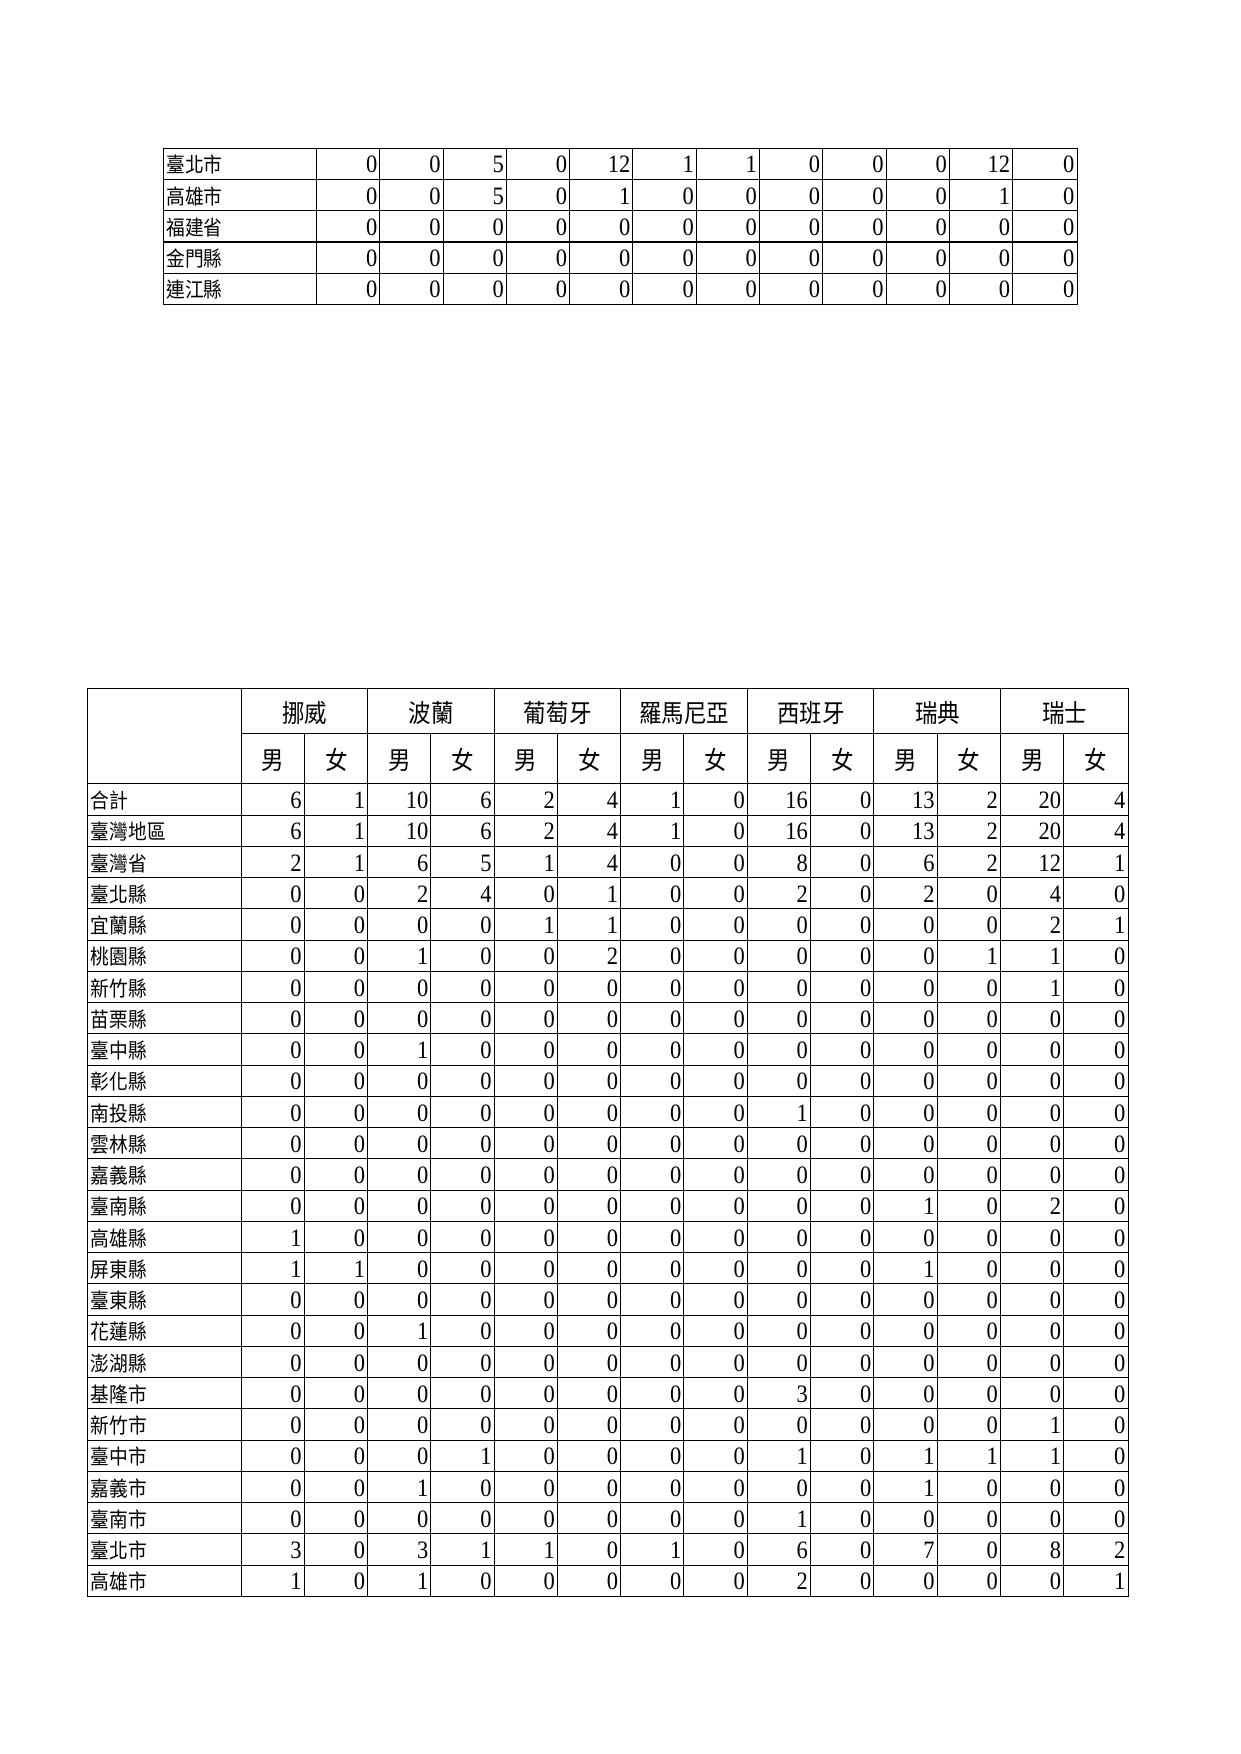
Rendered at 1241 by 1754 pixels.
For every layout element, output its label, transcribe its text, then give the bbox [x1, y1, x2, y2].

table_cell 0 [558, 1409, 620, 1439]
table_header 羅馬尼亞 [621, 689, 747, 733]
table_cell 0 [621, 1128, 683, 1158]
table_cell 0 [1064, 1191, 1128, 1221]
table_cell 0 [570, 274, 632, 304]
table_cell 0 [495, 1566, 557, 1596]
table_cell 0 [621, 1378, 683, 1408]
table_cell 女 [558, 734, 620, 783]
table_cell 20 [1001, 784, 1063, 814]
table_cell 1 [748, 1503, 810, 1533]
table_cell 0 [305, 909, 367, 939]
table_cell 2 [1001, 909, 1063, 939]
table_cell 0 [748, 1253, 810, 1283]
table_cell 高雄縣 [88, 1222, 241, 1252]
table_cell 0 [368, 1097, 430, 1127]
table_cell 苗栗縣 [88, 1003, 241, 1033]
table_cell 1 [874, 1472, 937, 1502]
table_cell 0 [823, 211, 886, 241]
table_cell 0 [1001, 1566, 1063, 1596]
table_cell 臺灣地區 [88, 816, 241, 846]
table_cell 0 [431, 1003, 494, 1033]
table_cell 0 [811, 1097, 873, 1127]
table_cell 0 [1013, 274, 1077, 304]
table_cell 0 [495, 1097, 557, 1127]
table_cell 0 [1064, 972, 1128, 1002]
table_cell 0 [368, 1128, 430, 1158]
table_cell 0 [431, 1378, 494, 1408]
table_header 波蘭 [368, 689, 494, 733]
table_cell 0 [368, 1284, 430, 1314]
table_cell 0 [684, 1097, 747, 1127]
table_cell 南投縣 [88, 1097, 241, 1127]
table_cell 0 [684, 1159, 747, 1189]
table_cell 0 [874, 1284, 937, 1314]
table_cell 0 [305, 1347, 367, 1377]
table_cell 0 [811, 972, 873, 1002]
table_cell 0 [684, 1503, 747, 1533]
table_cell 臺中縣 [88, 1034, 241, 1064]
table_cell 0 [621, 1472, 683, 1502]
table_cell 0 [697, 243, 759, 273]
table_cell 0 [431, 1566, 494, 1596]
table_cell 0 [242, 1066, 304, 1096]
table_cell 0 [558, 1441, 620, 1471]
table_cell 1 [305, 816, 367, 846]
table_cell 0 [558, 1284, 620, 1314]
table_cell 13 [874, 784, 937, 814]
table_cell 臺南縣 [88, 1191, 241, 1221]
table_cell 桃園縣 [88, 941, 241, 971]
table_header 葡萄牙 [495, 689, 620, 733]
table_cell 2 [558, 941, 620, 971]
table_cell 0 [431, 1472, 494, 1502]
table_cell 0 [938, 1003, 1000, 1033]
table_cell 1 [748, 1097, 810, 1127]
table_cell 0 [380, 180, 443, 210]
table_cell 0 [684, 1566, 747, 1596]
table_cell 0 [938, 1378, 1000, 1408]
table_cell 0 [823, 180, 886, 210]
table_cell 0 [305, 1409, 367, 1439]
table_cell 0 [305, 1191, 367, 1221]
table_cell 4 [558, 784, 620, 814]
table_cell 0 [938, 1503, 1000, 1533]
table_cell 0 [242, 1316, 304, 1346]
table_cell 0 [621, 1159, 683, 1189]
table_cell 女 [305, 734, 367, 783]
table_cell 0 [1001, 1378, 1063, 1408]
table_cell 0 [874, 1503, 937, 1533]
table_cell 1 [305, 1253, 367, 1283]
table_cell 高雄市 [164, 180, 316, 210]
table_cell 1 [1001, 941, 1063, 971]
table_cell 0 [242, 1097, 304, 1127]
table_cell 0 [558, 1159, 620, 1189]
table_cell 0 [1001, 1316, 1063, 1346]
table_cell 0 [938, 1191, 1000, 1221]
table_cell 1 [621, 816, 683, 846]
table_cell 0 [811, 1191, 873, 1221]
table_cell 0 [938, 1097, 1000, 1127]
table_cell 0 [305, 1003, 367, 1033]
table_cell 男 [368, 734, 430, 783]
table_cell 2 [748, 1566, 810, 1596]
table_cell 0 [507, 149, 569, 179]
table_cell 0 [495, 1159, 557, 1189]
table_cell 0 [621, 909, 683, 939]
table_cell 0 [811, 1503, 873, 1533]
table_cell 0 [684, 816, 747, 846]
table_cell 4 [558, 847, 620, 877]
table_cell 0 [748, 1191, 810, 1221]
table_cell 0 [811, 816, 873, 846]
table_cell 0 [938, 1534, 1000, 1564]
table_cell 0 [1001, 1159, 1063, 1189]
table_cell 0 [242, 1441, 304, 1471]
table_cell 0 [684, 1222, 747, 1252]
table_cell 0 [1001, 1472, 1063, 1502]
table_cell 0 [1064, 878, 1128, 908]
table_cell 0 [748, 1128, 810, 1158]
table_cell 2 [874, 878, 937, 908]
table_cell 3 [748, 1378, 810, 1408]
table_cell 0 [305, 972, 367, 1002]
table_cell 合計 [88, 784, 241, 814]
table_cell 0 [697, 211, 759, 241]
table_cell 0 [633, 243, 696, 273]
table_cell 0 [558, 1534, 620, 1564]
table_cell 16 [748, 784, 810, 814]
table_cell 0 [684, 909, 747, 939]
table_cell 0 [748, 1347, 810, 1377]
table_cell 0 [1013, 211, 1077, 241]
table_cell 0 [1064, 1409, 1128, 1439]
table_cell 0 [938, 1253, 1000, 1283]
table_cell 0 [495, 972, 557, 1002]
table_cell 0 [431, 1191, 494, 1221]
table_cell 12 [950, 149, 1012, 179]
table_cell 0 [684, 1003, 747, 1033]
table_cell 8 [1001, 1534, 1063, 1564]
table_cell 0 [938, 1284, 1000, 1314]
table_cell 16 [748, 816, 810, 846]
table_header [88, 689, 241, 783]
table_cell 0 [558, 1066, 620, 1096]
table_cell 0 [938, 972, 1000, 1002]
table_cell 0 [811, 1159, 873, 1189]
table_cell 0 [431, 972, 494, 1002]
table_cell 0 [305, 1284, 367, 1314]
table_cell 0 [748, 941, 810, 971]
table_cell 0 [874, 1316, 937, 1346]
table_cell 0 [748, 1066, 810, 1096]
table_cell 0 [495, 1378, 557, 1408]
table_cell 0 [633, 211, 696, 241]
table_cell 2 [495, 784, 557, 814]
table_cell 2 [368, 878, 430, 908]
table_cell 0 [495, 1284, 557, 1314]
table_cell 0 [1001, 1503, 1063, 1533]
table_cell 0 [368, 972, 430, 1002]
table_cell 0 [811, 847, 873, 877]
table_cell 0 [444, 243, 506, 273]
table_cell 0 [1001, 1034, 1063, 1064]
table_cell 0 [874, 1003, 937, 1033]
table_cell 0 [495, 1191, 557, 1221]
table_cell 0 [811, 1128, 873, 1158]
table_cell 0 [305, 1159, 367, 1189]
table_cell 1 [368, 941, 430, 971]
table_cell 臺灣省 [88, 847, 241, 877]
table_cell 0 [684, 1253, 747, 1283]
table_cell 0 [242, 1003, 304, 1033]
table_cell 0 [495, 1222, 557, 1252]
table_cell 0 [811, 1003, 873, 1033]
table_cell 0 [1001, 1253, 1063, 1283]
table_cell 0 [1001, 1128, 1063, 1158]
table_cell 0 [558, 972, 620, 1002]
table_cell 0 [748, 1003, 810, 1033]
table_cell 男 [621, 734, 683, 783]
table_cell 女 [431, 734, 494, 783]
table_cell 0 [1001, 1284, 1063, 1314]
table_cell 0 [621, 1003, 683, 1033]
table_cell 0 [431, 1409, 494, 1439]
table_cell 1 [748, 1441, 810, 1471]
table_cell 0 [305, 1441, 367, 1471]
table_cell 0 [811, 1534, 873, 1564]
table_cell 6 [242, 816, 304, 846]
table_cell 0 [874, 1034, 937, 1064]
table_cell 0 [684, 878, 747, 908]
table_cell 1 [697, 149, 759, 179]
table_cell 0 [1001, 1347, 1063, 1377]
table_cell 1 [874, 1441, 937, 1471]
table_cell 0 [305, 1503, 367, 1533]
table_cell 0 [558, 1253, 620, 1283]
table_cell 0 [811, 1347, 873, 1377]
table_cell 1 [495, 847, 557, 877]
table_cell 0 [431, 1097, 494, 1127]
table_cell 0 [874, 1222, 937, 1252]
table_cell 0 [811, 1034, 873, 1064]
table_cell 臺東縣 [88, 1284, 241, 1314]
table_cell 0 [1064, 1503, 1128, 1533]
table_cell 男 [242, 734, 304, 783]
table_cell 0 [495, 1003, 557, 1033]
table_cell 0 [431, 1253, 494, 1283]
table_cell 0 [431, 1222, 494, 1252]
table_cell 女 [811, 734, 873, 783]
table_cell 0 [431, 1284, 494, 1314]
table_cell 0 [507, 243, 569, 273]
table_cell 0 [684, 1284, 747, 1314]
table_cell 0 [684, 1378, 747, 1408]
table_cell 0 [368, 1347, 430, 1377]
table_cell 5 [444, 149, 506, 179]
table_cell 2 [495, 816, 557, 846]
table_cell 金門縣 [164, 243, 316, 273]
table_cell 0 [558, 1097, 620, 1127]
table_cell 1 [558, 878, 620, 908]
table_cell 0 [305, 1128, 367, 1158]
table_cell 0 [242, 1347, 304, 1377]
table_cell 0 [874, 1066, 937, 1096]
table_cell 0 [495, 1441, 557, 1471]
table_cell 0 [507, 180, 569, 210]
table_cell 0 [748, 1159, 810, 1189]
table_cell 0 [684, 1191, 747, 1221]
table_cell 0 [938, 1066, 1000, 1096]
table_cell 0 [495, 1128, 557, 1158]
table_cell 0 [431, 941, 494, 971]
table_cell 6 [431, 784, 494, 814]
table_cell 0 [305, 1034, 367, 1064]
table_cell 0 [748, 1472, 810, 1502]
table_cell 0 [621, 972, 683, 1002]
table_cell 0 [811, 1066, 873, 1096]
table_cell 1 [368, 1034, 430, 1064]
table_cell 0 [1064, 1034, 1128, 1064]
table_cell 0 [431, 1128, 494, 1158]
table_cell 0 [431, 1034, 494, 1064]
table_cell 0 [368, 1066, 430, 1096]
table_cell 0 [305, 1222, 367, 1252]
table_cell 女 [684, 734, 747, 783]
table_cell 4 [1064, 816, 1128, 846]
table_cell 臺北市 [88, 1534, 241, 1564]
table_cell 12 [570, 149, 632, 179]
table_cell 0 [811, 941, 873, 971]
table_cell 0 [305, 878, 367, 908]
table_cell 4 [431, 878, 494, 908]
table_cell 1 [305, 847, 367, 877]
table_cell 2 [242, 847, 304, 877]
table_cell 0 [1013, 180, 1077, 210]
table_cell 0 [938, 1347, 1000, 1377]
table_cell 0 [558, 1222, 620, 1252]
table_cell 2 [938, 816, 1000, 846]
table_cell 0 [823, 149, 886, 179]
table_cell 0 [811, 1472, 873, 1502]
table_cell 0 [305, 1566, 367, 1596]
table_cell 0 [242, 1159, 304, 1189]
table_cell 0 [1013, 243, 1077, 273]
table_cell 0 [621, 847, 683, 877]
table_cell 0 [938, 1472, 1000, 1502]
table_cell 0 [242, 1472, 304, 1502]
table_cell 4 [1001, 878, 1063, 908]
table_cell 0 [558, 1034, 620, 1064]
table_cell 臺北縣 [88, 878, 241, 908]
table_cell 高雄市 [88, 1566, 241, 1596]
table_header 瑞典 [874, 689, 1000, 733]
table_cell 10 [368, 816, 430, 846]
table_cell 基隆市 [88, 1378, 241, 1408]
table_cell 2 [1064, 1534, 1128, 1564]
table_cell 12 [1001, 847, 1063, 877]
table_cell 0 [558, 1003, 620, 1033]
table_cell 0 [748, 1284, 810, 1314]
table_cell 0 [507, 211, 569, 241]
table_cell 0 [950, 274, 1012, 304]
table_cell 男 [748, 734, 810, 783]
table_cell 0 [874, 1409, 937, 1439]
table_cell 1 [368, 1316, 430, 1346]
table_cell 0 [495, 1472, 557, 1502]
table_cell 0 [938, 1409, 1000, 1439]
table_cell 1 [874, 1253, 937, 1283]
table_cell 0 [621, 1222, 683, 1252]
table_cell 0 [874, 909, 937, 939]
table_cell 1 [621, 1534, 683, 1564]
table_cell 0 [305, 941, 367, 971]
table_cell 0 [748, 1222, 810, 1252]
table_cell 0 [874, 1566, 937, 1596]
table_cell 彰化縣 [88, 1066, 241, 1096]
table_cell 1 [242, 1222, 304, 1252]
table_cell 0 [444, 274, 506, 304]
table_cell 0 [621, 878, 683, 908]
table_cell 0 [1064, 1347, 1128, 1377]
table_cell 0 [874, 941, 937, 971]
table_cell 雲林縣 [88, 1128, 241, 1158]
table_cell 0 [368, 909, 430, 939]
table_cell 1 [1001, 972, 1063, 1002]
table_cell 男 [495, 734, 557, 783]
table_cell 0 [1064, 1316, 1128, 1346]
table_cell 7 [874, 1534, 937, 1564]
table_cell 0 [811, 1222, 873, 1252]
table_cell 0 [242, 1034, 304, 1064]
table_cell 0 [823, 274, 886, 304]
table_cell 0 [760, 180, 822, 210]
table_cell 0 [874, 1347, 937, 1377]
table_cell 6 [748, 1534, 810, 1564]
table_cell 1 [1064, 909, 1128, 939]
table_cell 0 [1064, 1003, 1128, 1033]
table_cell 0 [887, 149, 949, 179]
table_cell 0 [684, 1409, 747, 1439]
table_cell 0 [887, 274, 949, 304]
table_cell 0 [305, 1066, 367, 1096]
table_cell 0 [760, 243, 822, 273]
table_cell 0 [760, 274, 822, 304]
table_cell 0 [305, 1472, 367, 1502]
table_cell 澎湖縣 [88, 1347, 241, 1377]
table_cell 1 [431, 1441, 494, 1471]
table_cell 0 [558, 1128, 620, 1158]
table_cell 0 [1064, 1128, 1128, 1158]
table_header 西班牙 [748, 689, 873, 733]
table_cell 0 [558, 1472, 620, 1502]
table_cell 0 [823, 243, 886, 273]
table_cell 0 [811, 1441, 873, 1471]
table_cell 0 [1064, 1097, 1128, 1127]
table_cell 0 [317, 243, 379, 273]
table_cell 0 [621, 1066, 683, 1096]
table_cell 0 [887, 243, 949, 273]
table_cell 新竹縣 [88, 972, 241, 1002]
table_cell 0 [748, 972, 810, 1002]
table_cell 0 [874, 1159, 937, 1189]
table_cell 男 [874, 734, 937, 783]
table_cell 嘉義縣 [88, 1159, 241, 1189]
table_cell 0 [684, 1066, 747, 1096]
table_cell 0 [684, 847, 747, 877]
table_cell 0 [242, 1409, 304, 1439]
table_cell 0 [874, 1128, 937, 1158]
table_cell 0 [748, 1316, 810, 1346]
table_cell 20 [1001, 816, 1063, 846]
table_cell 臺南市 [88, 1503, 241, 1533]
table_cell 0 [621, 1347, 683, 1377]
table_cell 0 [874, 972, 937, 1002]
table_cell 0 [1064, 1472, 1128, 1502]
table_cell 0 [368, 1409, 430, 1439]
table_cell 5 [444, 180, 506, 210]
table_cell 0 [874, 1097, 937, 1127]
table_cell 0 [621, 1316, 683, 1346]
table_cell 0 [811, 784, 873, 814]
table_cell 0 [1064, 1253, 1128, 1283]
table_cell 0 [1064, 1222, 1128, 1252]
table_cell 0 [558, 1316, 620, 1346]
table_cell 0 [368, 1191, 430, 1221]
table_cell 0 [431, 1316, 494, 1346]
table_cell 0 [697, 180, 759, 210]
table_cell 0 [368, 1503, 430, 1533]
table_cell 0 [1064, 941, 1128, 971]
table_cell 0 [684, 1316, 747, 1346]
table_cell 0 [811, 1566, 873, 1596]
table_cell 0 [938, 1128, 1000, 1158]
table_cell 0 [380, 149, 443, 179]
table_cell 0 [1001, 1066, 1063, 1096]
table_cell 福建省 [164, 211, 316, 241]
table_cell 0 [684, 1441, 747, 1471]
table_cell 0 [621, 1097, 683, 1127]
table_cell 0 [1001, 1097, 1063, 1127]
table_cell 0 [1064, 1378, 1128, 1408]
table_cell 0 [621, 1409, 683, 1439]
table_cell 0 [811, 878, 873, 908]
table_cell 0 [938, 1222, 1000, 1252]
table_cell 臺中市 [88, 1441, 241, 1471]
table_cell 1 [874, 1191, 937, 1221]
table_cell 10 [368, 784, 430, 814]
table_cell 0 [495, 941, 557, 971]
table_cell 0 [811, 1253, 873, 1283]
table_cell 2 [938, 784, 1000, 814]
table_cell 0 [874, 1378, 937, 1408]
table_cell 0 [938, 1034, 1000, 1064]
table_cell 0 [431, 1159, 494, 1189]
table_cell 女 [938, 734, 1000, 783]
table_cell 0 [317, 180, 379, 210]
table_cell 0 [242, 1128, 304, 1158]
table_cell 0 [495, 1409, 557, 1439]
table_cell 0 [950, 243, 1012, 273]
table_cell 0 [684, 1034, 747, 1064]
table_cell 3 [368, 1534, 430, 1564]
table_cell 0 [697, 274, 759, 304]
table_cell 1 [495, 1534, 557, 1564]
table_cell 0 [633, 274, 696, 304]
table_cell 0 [811, 1409, 873, 1439]
table_cell 1 [242, 1566, 304, 1596]
table_cell 女 [1064, 734, 1128, 783]
table_cell 1 [1001, 1409, 1063, 1439]
table_cell 0 [368, 1441, 430, 1471]
table_cell 0 [684, 784, 747, 814]
table_cell 0 [242, 1284, 304, 1314]
table_cell 0 [368, 1003, 430, 1033]
table_cell 0 [317, 211, 379, 241]
table_cell 新竹市 [88, 1409, 241, 1439]
table_cell 1 [621, 784, 683, 814]
table_cell 6 [368, 847, 430, 877]
table_cell 0 [495, 878, 557, 908]
table_cell 0 [938, 1566, 1000, 1596]
table_cell 0 [621, 1284, 683, 1314]
table_cell 0 [558, 1191, 620, 1221]
table_header 挪威 [242, 689, 367, 733]
table_cell 0 [431, 909, 494, 939]
table_cell 3 [242, 1534, 304, 1564]
table_cell 0 [1064, 1284, 1128, 1314]
table_cell 0 [621, 1191, 683, 1221]
table_cell 0 [242, 909, 304, 939]
table_cell 0 [305, 1097, 367, 1127]
table_cell 0 [380, 243, 443, 273]
table_cell 0 [558, 1378, 620, 1408]
table_cell 花蓮縣 [88, 1316, 241, 1346]
table_cell 1 [938, 1441, 1000, 1471]
table_cell 0 [1064, 1159, 1128, 1189]
table_cell 0 [380, 274, 443, 304]
table_cell 0 [760, 149, 822, 179]
table_cell 0 [368, 1222, 430, 1252]
table_cell 4 [1064, 784, 1128, 814]
table_cell 1 [633, 149, 696, 179]
table_cell 0 [305, 1316, 367, 1346]
table_cell 0 [431, 1347, 494, 1377]
table_cell 1 [558, 909, 620, 939]
table_cell 0 [570, 211, 632, 241]
table_cell 1 [950, 180, 1012, 210]
table_cell 0 [811, 1378, 873, 1408]
table_cell 1 [1064, 1566, 1128, 1596]
table_cell 0 [317, 149, 379, 179]
table_cell 0 [633, 180, 696, 210]
table_cell 0 [938, 878, 1000, 908]
table_cell 宜蘭縣 [88, 909, 241, 939]
table_cell 0 [748, 1409, 810, 1439]
table_cell 1 [1001, 1441, 1063, 1471]
table_cell 0 [811, 1316, 873, 1346]
table_cell 1 [242, 1253, 304, 1283]
table_cell 8 [748, 847, 810, 877]
table_cell 1 [431, 1534, 494, 1564]
table_header 瑞士 [1001, 689, 1128, 733]
table_cell 1 [570, 180, 632, 210]
table_cell 0 [684, 1472, 747, 1502]
table_cell 0 [495, 1253, 557, 1283]
table_cell 6 [242, 784, 304, 814]
table_cell 嘉義市 [88, 1472, 241, 1502]
table_cell 0 [242, 1191, 304, 1221]
table_cell 0 [1013, 149, 1077, 179]
table_cell 臺北市 [164, 149, 316, 179]
table_cell 0 [938, 1316, 1000, 1346]
table_cell 0 [887, 180, 949, 210]
table_cell 13 [874, 816, 937, 846]
table_cell 0 [495, 1347, 557, 1377]
table_cell 0 [621, 1503, 683, 1533]
table_cell 1 [495, 909, 557, 939]
table_cell 0 [684, 1128, 747, 1158]
table_cell 0 [748, 1034, 810, 1064]
table_cell 男 [1001, 734, 1063, 783]
table_cell 2 [748, 878, 810, 908]
table_cell 0 [431, 1066, 494, 1096]
table_cell 0 [621, 1253, 683, 1283]
table_cell 0 [621, 1441, 683, 1471]
table_cell 5 [431, 847, 494, 877]
table_cell 0 [242, 941, 304, 971]
table_cell 1 [368, 1472, 430, 1502]
table_cell 0 [368, 1253, 430, 1283]
table_cell 0 [305, 1378, 367, 1408]
table_cell 0 [570, 243, 632, 273]
table_cell 2 [938, 847, 1000, 877]
table_cell 1 [305, 784, 367, 814]
table_cell 0 [558, 1347, 620, 1377]
table_cell 0 [495, 1034, 557, 1064]
table_cell 0 [242, 1503, 304, 1533]
table_cell 6 [874, 847, 937, 877]
table_cell 0 [621, 1566, 683, 1596]
table_cell 0 [1001, 1222, 1063, 1252]
table_cell 0 [938, 1159, 1000, 1189]
table_cell 0 [684, 941, 747, 971]
table_cell 0 [305, 1534, 367, 1564]
table_cell 1 [1064, 847, 1128, 877]
table_cell 0 [495, 1316, 557, 1346]
table_cell 0 [242, 1378, 304, 1408]
table_cell 0 [368, 1159, 430, 1189]
table_cell 0 [1064, 1066, 1128, 1096]
table_cell 0 [368, 1378, 430, 1408]
table_cell 0 [938, 909, 1000, 939]
table_cell 0 [621, 1034, 683, 1064]
table_cell 0 [242, 972, 304, 1002]
table_cell 0 [811, 1284, 873, 1314]
table_cell 0 [495, 1503, 557, 1533]
table_cell 0 [317, 274, 379, 304]
table_cell 0 [684, 1347, 747, 1377]
table_cell 連江縣 [164, 274, 316, 304]
table_cell 0 [495, 1066, 557, 1096]
table_cell 0 [507, 274, 569, 304]
table_cell 0 [242, 878, 304, 908]
table_cell 0 [1064, 1441, 1128, 1471]
table_cell 0 [887, 211, 949, 241]
table_cell 0 [380, 211, 443, 241]
table_cell 0 [1001, 1003, 1063, 1033]
table_cell 0 [950, 211, 1012, 241]
table_cell 1 [938, 941, 1000, 971]
table_cell 4 [558, 816, 620, 846]
table_cell 0 [558, 1566, 620, 1596]
table_cell 0 [748, 909, 810, 939]
table_cell 0 [444, 211, 506, 241]
table_cell 0 [684, 1534, 747, 1564]
table_cell 0 [558, 1503, 620, 1533]
table_cell 6 [431, 816, 494, 846]
table_cell 1 [368, 1566, 430, 1596]
table_cell 0 [811, 909, 873, 939]
table_cell 0 [431, 1503, 494, 1533]
table_cell 2 [1001, 1191, 1063, 1221]
table_cell 0 [760, 211, 822, 241]
table_cell 0 [621, 941, 683, 971]
table_cell 0 [684, 972, 747, 1002]
table_cell 屏東縣 [88, 1253, 241, 1283]
